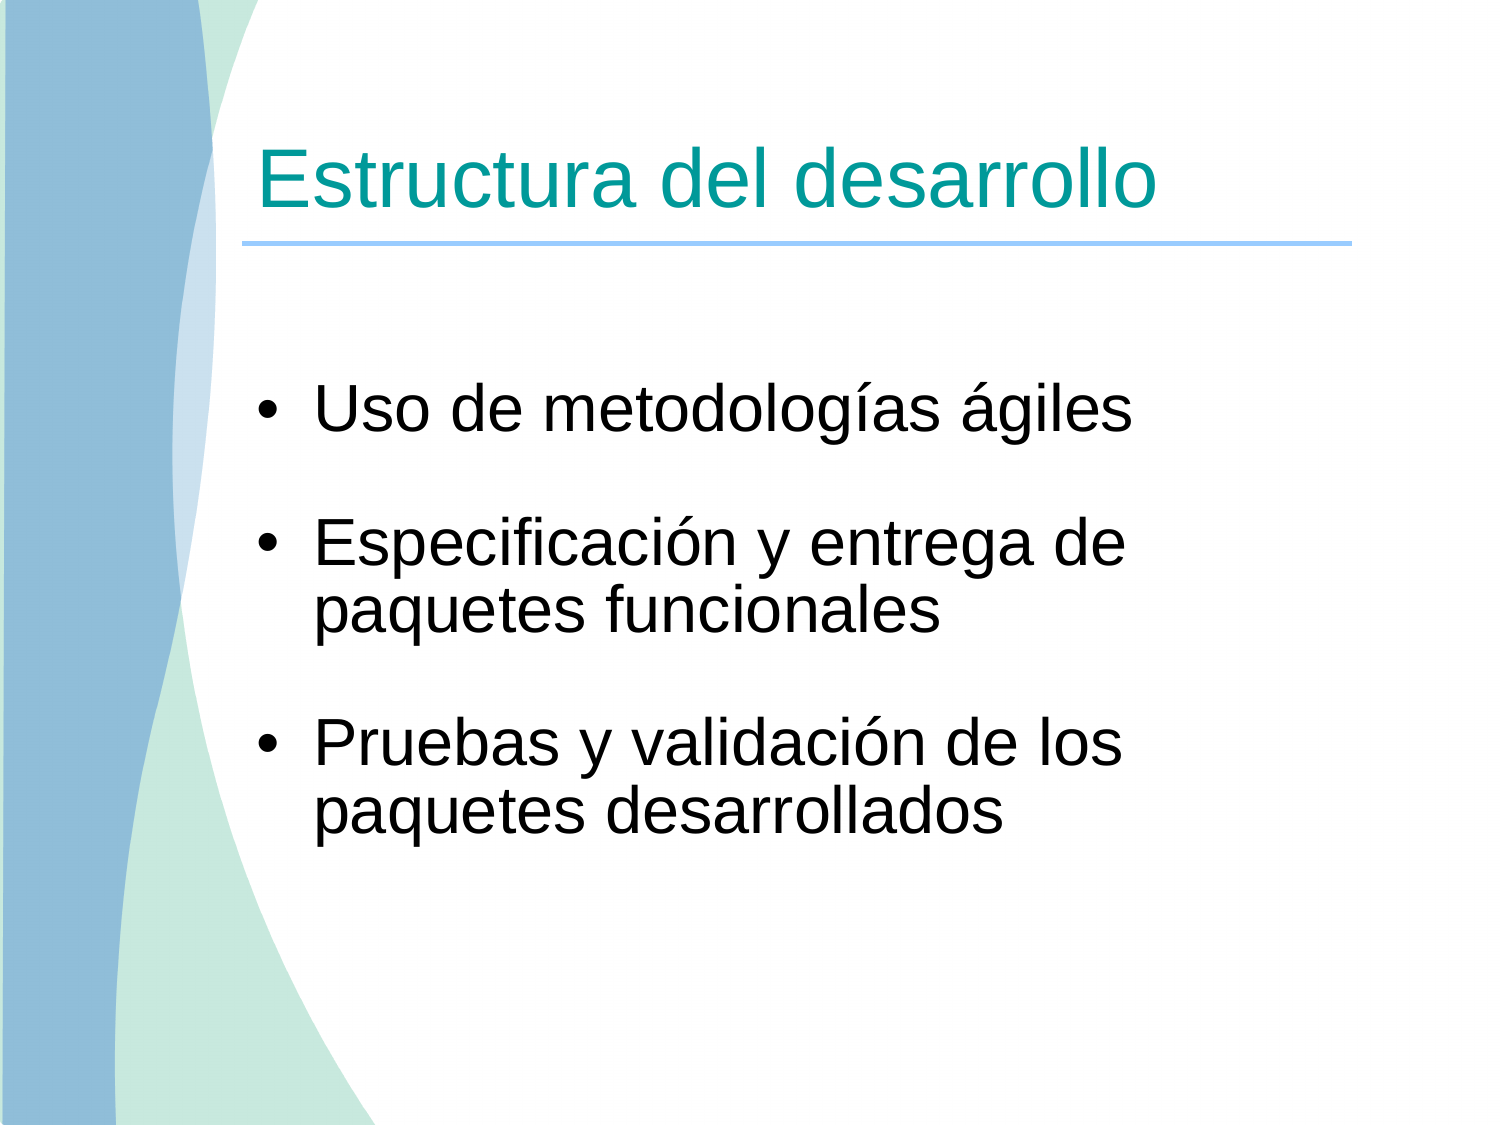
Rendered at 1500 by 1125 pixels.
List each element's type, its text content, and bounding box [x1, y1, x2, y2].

list Uso de metodologías ágiles Especificación y entrega de paquetes funcionales Pruebas y validación de los paquetes desarrollados [242, 278, 1425, 1006]
picture [0, 0, 1500, 1125]
title Estructura del desarrollo [242, 124, 1329, 234]
